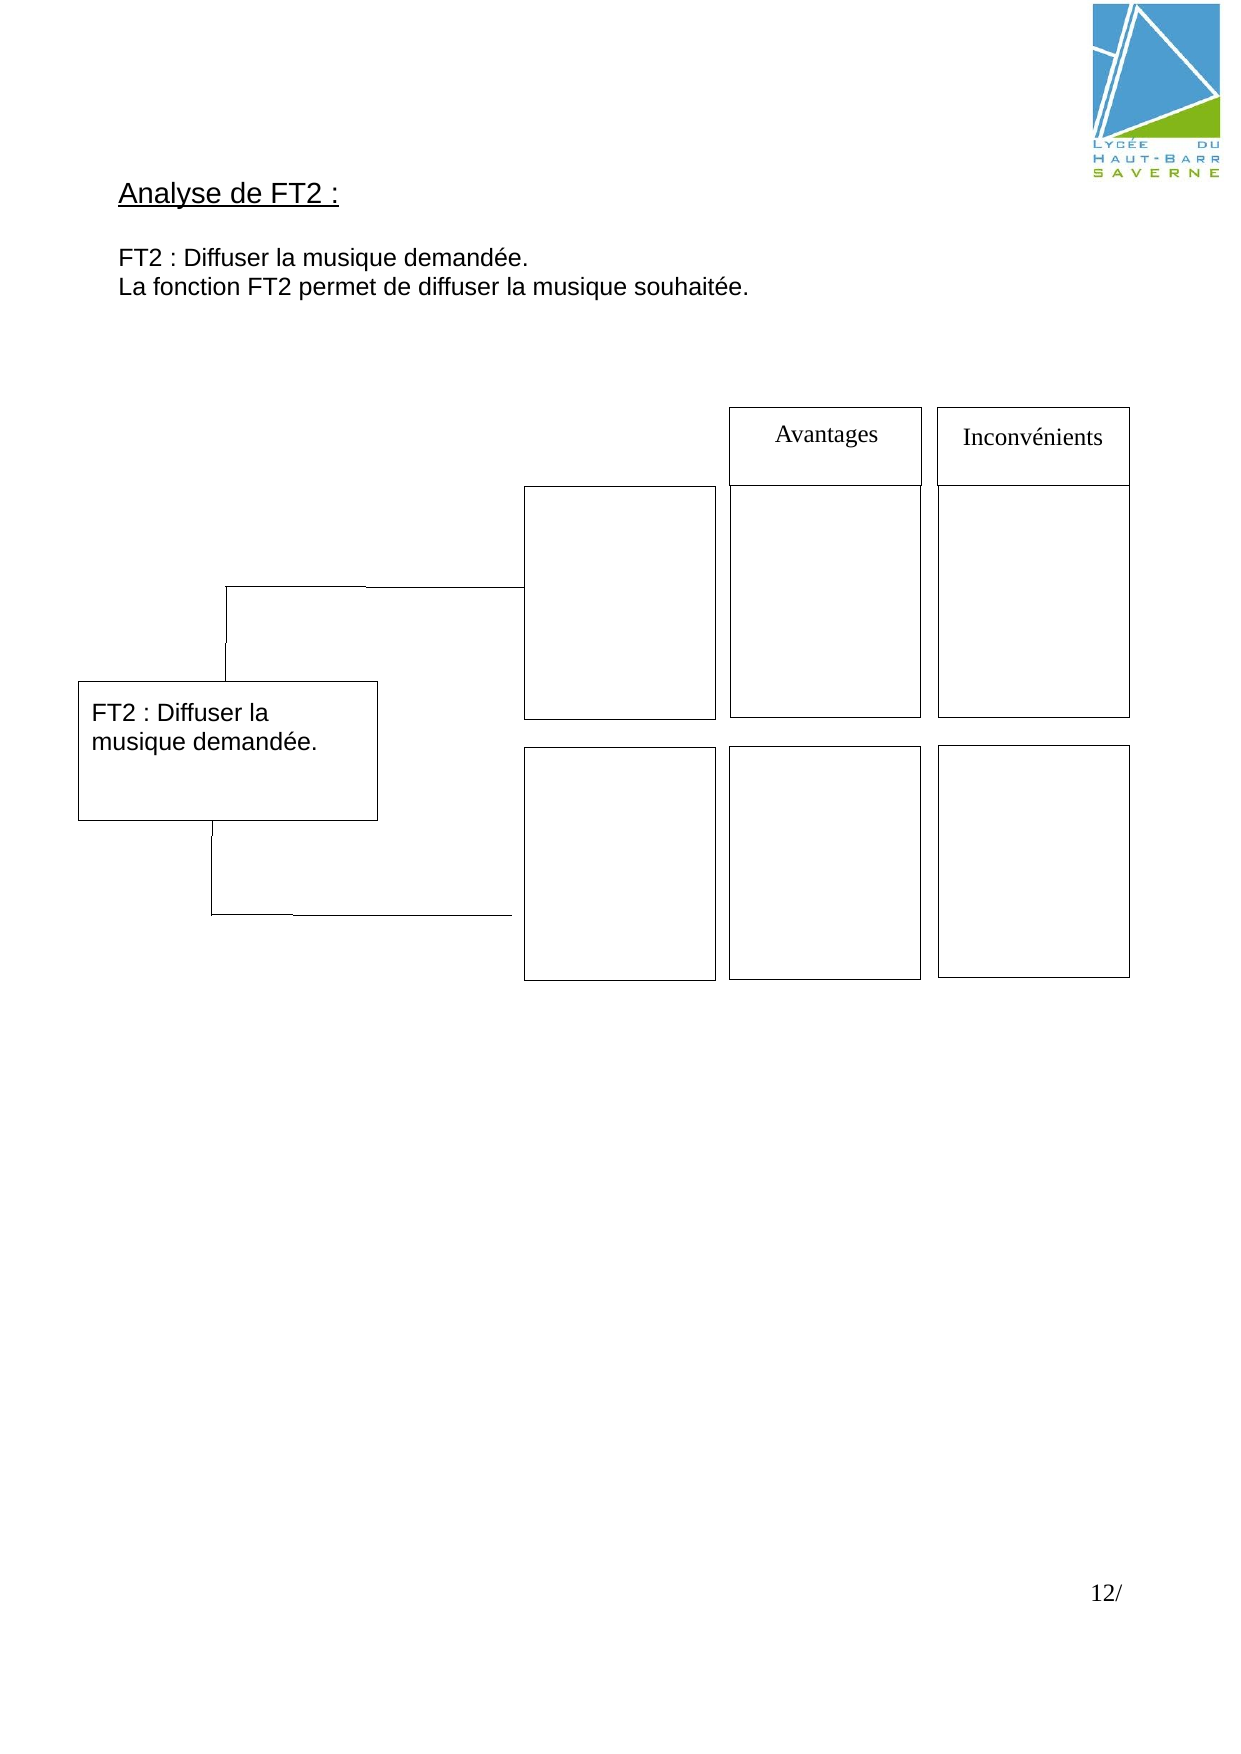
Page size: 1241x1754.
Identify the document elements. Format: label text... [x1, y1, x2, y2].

text Analyse de FT2 : [118, 176, 1122, 210]
text FT2 : Diffuser la musique demandée. [118, 243, 1122, 272]
picture [1087, 0, 1224, 185]
text La fonction FT2 permet de diffuser la musique souhaitée. [118, 272, 1122, 301]
